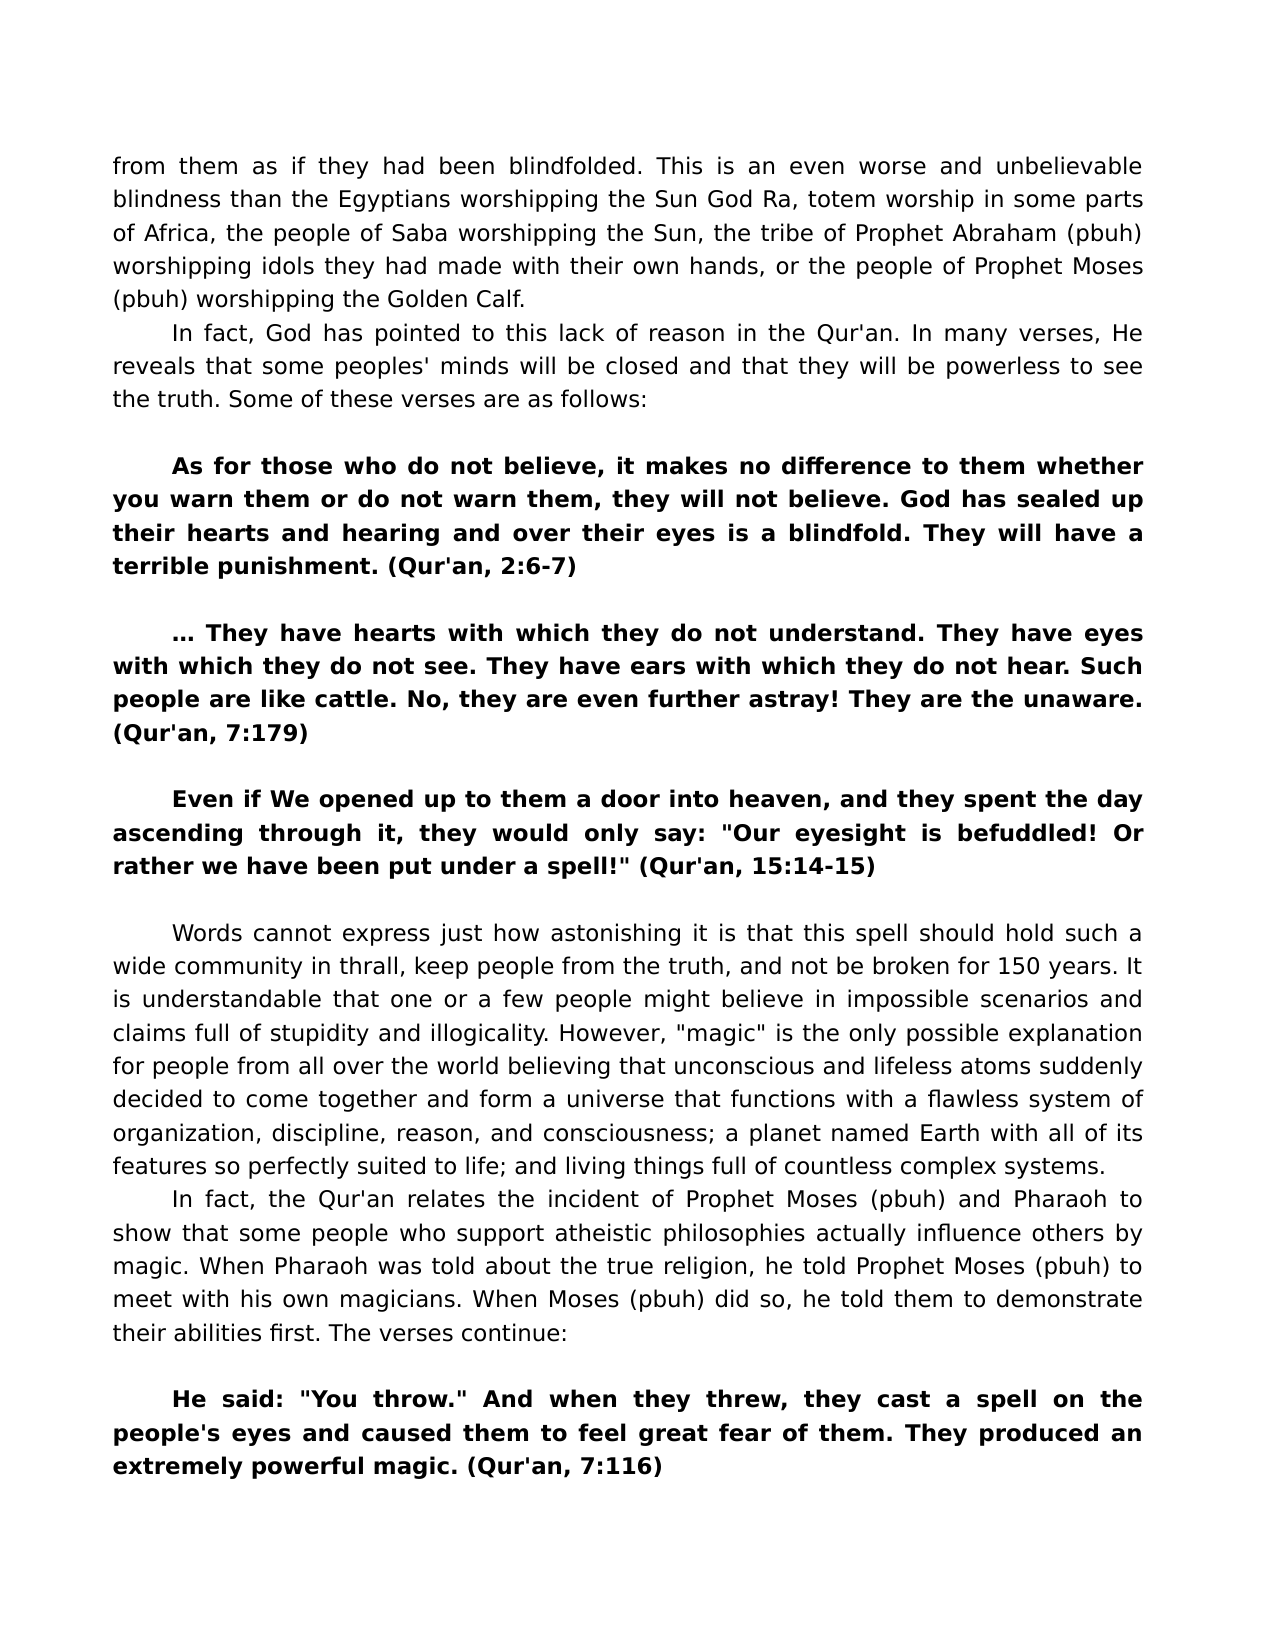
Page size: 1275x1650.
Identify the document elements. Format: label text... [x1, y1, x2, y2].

text from them as if they had been blindfolded. This is an even worse and unbelievable blindness than the Egyptians worshipping the Sun God Ra, totem worship in some parts of Africa, the people of Saba worshipping the Sun, the tribe of Prophet Abraham (pbuh) worshipping idols they had made with their own hands, or the people of Prophet Moses (pbuh) worshipping the Golden Calf. [112, 148, 1145, 314]
text In fact, the Qur'an relates the incident of Prophet Moses (pbuh) and Pharaoh to show that some people who support atheistic philosophies actually influence others by magic. When Pharaoh was told about the true religion, he told Prophet Moses (pbuh) to meet with his own magicians. When Moses (pbuh) did so, he told them to demonstrate their abilities first. The verses continue: [112, 1181, 1145, 1348]
text Words cannot express just how astonishing it is that this spell should hold such a wide community in thrall, keep people from the truth, and not be broken for 150 years. It is understandable that one or a few people might believe in impossible scenarios and claims full of stupidity and illogicality. However, "magic" is the only possible explanation for people from all over the world believing that unconscious and lifeless atoms suddenly decided to come together and form a universe that functions with a flawless system of organization, discipline, reason, and consciousness; a planet named Earth with all of its features so perfectly suited to life; and living things full of countless complex systems. [112, 914, 1145, 1181]
text In fact, God has pointed to this lack of reason in the Qur'an. In many verses, He reveals that some peoples' minds will be closed and that they will be powerless to see the truth. Some of these verses are as follows: [112, 314, 1145, 414]
text As for those who do not believe, it makes no difference to them whether you warn them or do not warn them, they will not believe. God has sealed up their hearts and hearing and over their eyes is a blindfold. They will have a terrible punishment. (Qur'an, 2:6-7) [112, 448, 1145, 581]
text … They have hearts with which they do not understand. They have eyes with which they do not see. They have ears with which they do not hear. Such people are like cattle. No, they are even further astray! They are the unaware. (Qur'an, 7:179) [112, 614, 1145, 748]
text He said: "You throw." And when they threw, they cast a spell on the people's eyes and caused them to feel great fear of them. They produced an extremely powerful magic. (Qur'an, 7:116) [112, 1381, 1145, 1481]
text Even if We opened up to them a door into heaven, and they spent the day ascending through it, they would only say: "Our eyesight is befuddled! Or rather we have been put under a spell!" (Qur'an, 15:14-15) [112, 781, 1145, 881]
